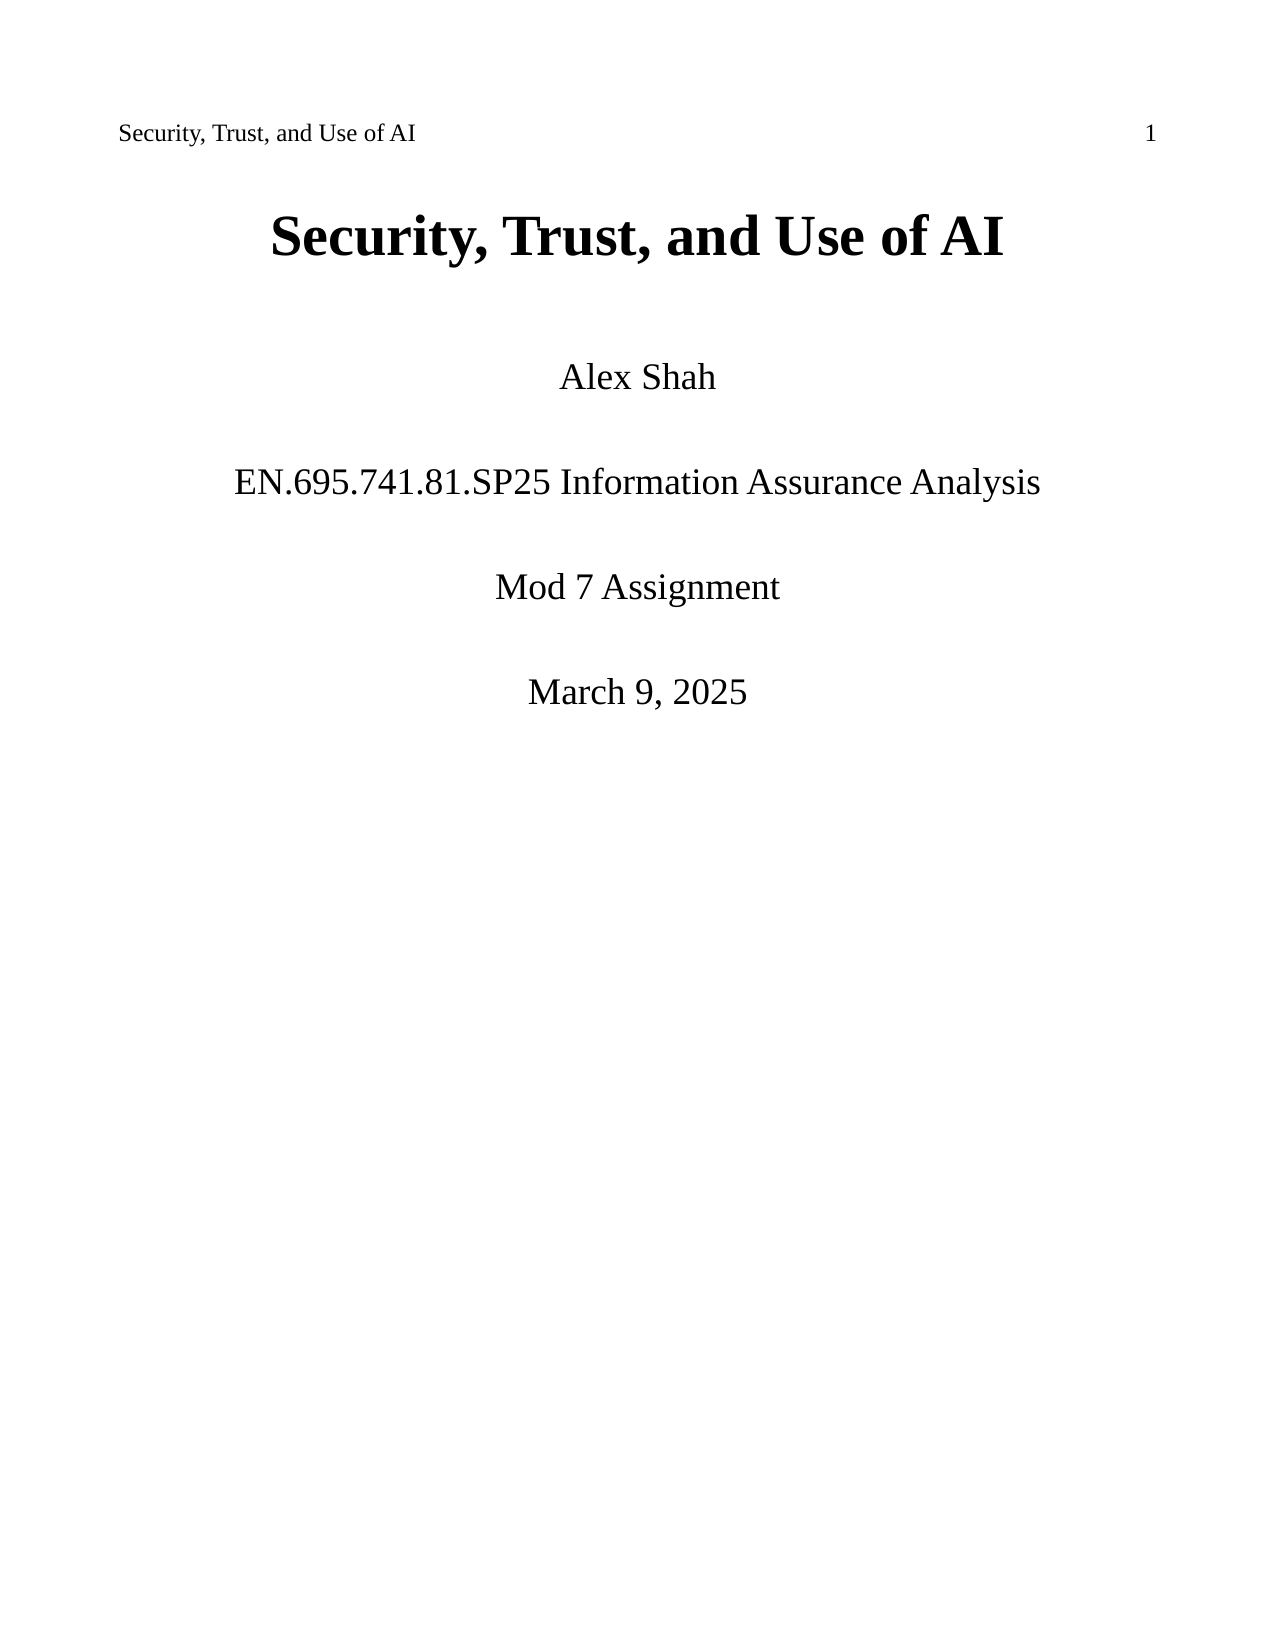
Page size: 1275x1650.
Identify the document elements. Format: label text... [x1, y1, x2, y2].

subtitle EN.695.741.81.SP25 Information Assurance Analysis [118, 459, 1157, 502]
subtitle March 9, 2025 [118, 669, 1157, 712]
subtitle Mod 7 Assignment [118, 564, 1157, 607]
title Security, Trust, and Use of AI [118, 201, 1157, 268]
subtitle Alex Shah [118, 354, 1157, 397]
